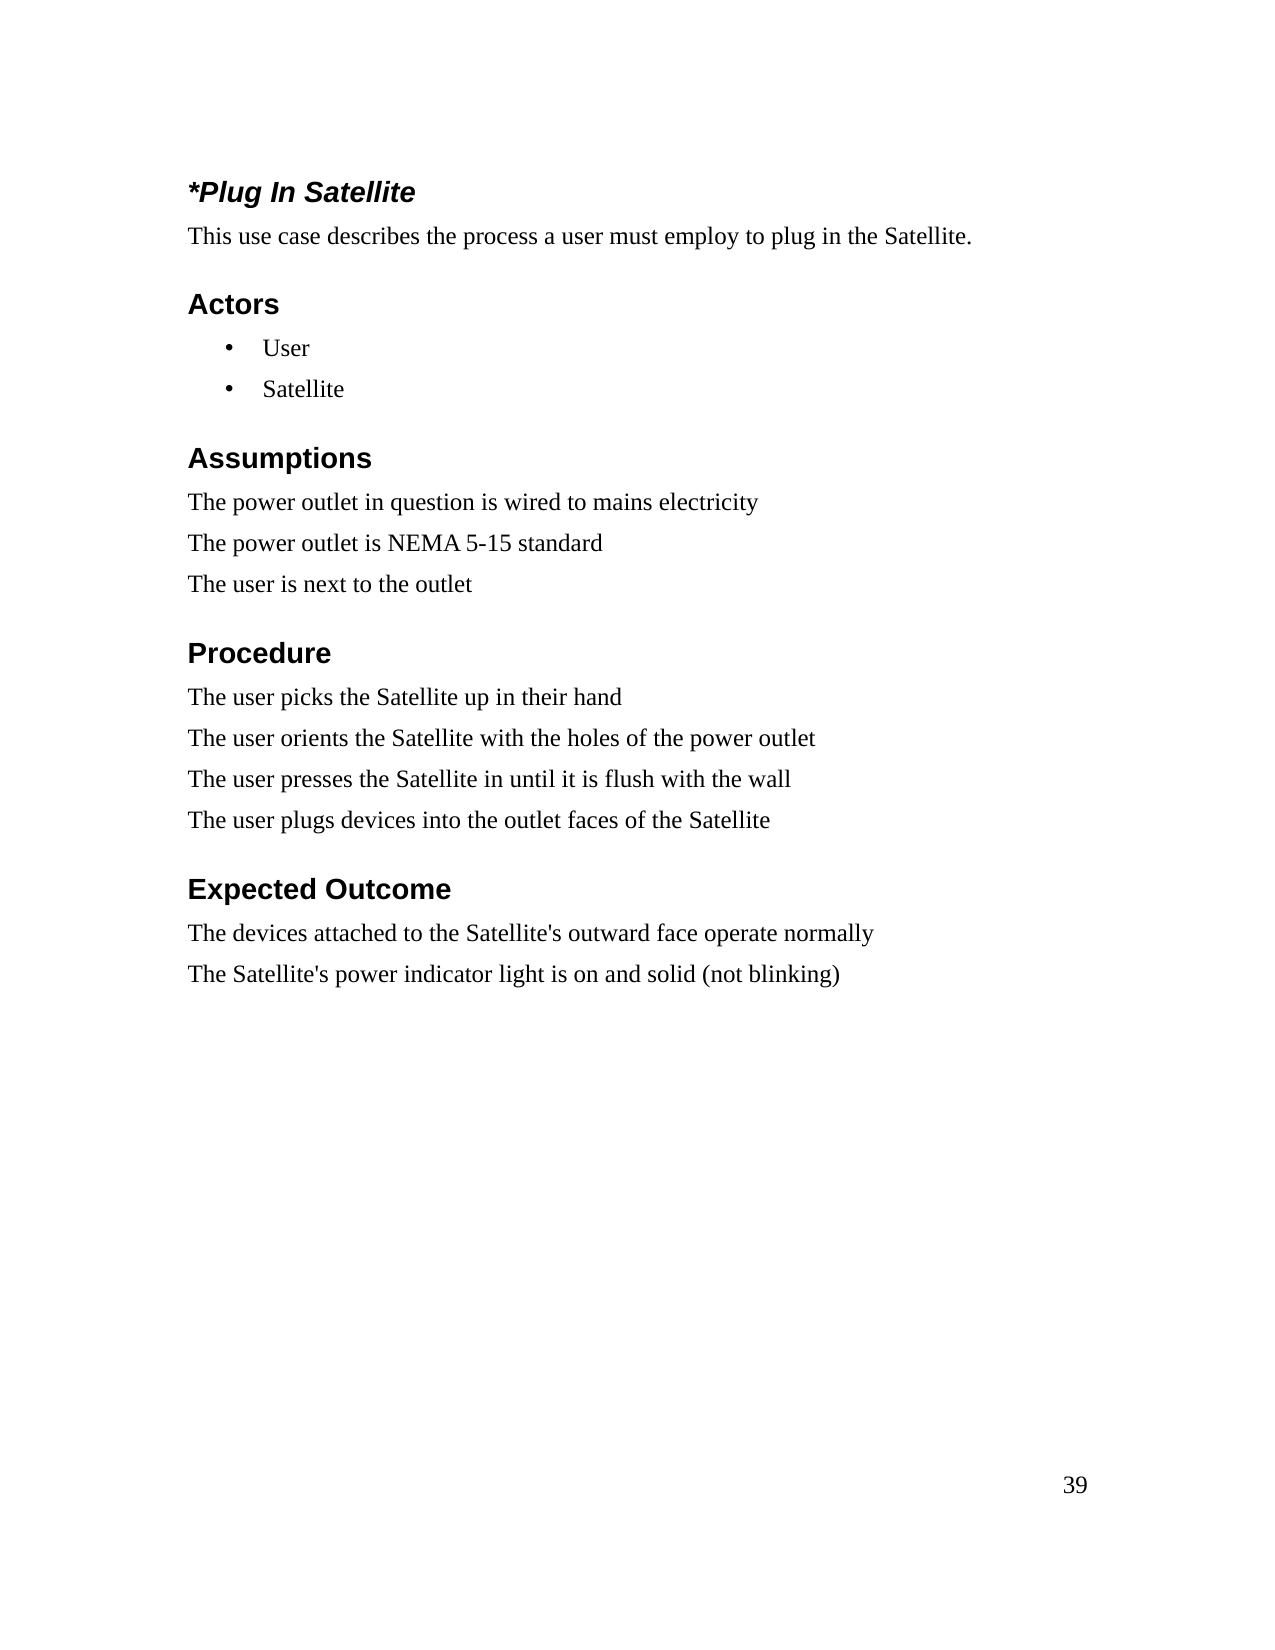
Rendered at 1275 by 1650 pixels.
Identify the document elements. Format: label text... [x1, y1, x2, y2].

text The user plugs devices into the outlet faces of the Satellite [187, 805, 1087, 834]
subtitle Procedure [187, 636, 1087, 669]
list Satellite [225, 374, 1087, 403]
text The user is next to the outlet [187, 569, 1087, 598]
subtitle Assumptions [187, 441, 1087, 474]
text The user orients the Satellite with the holes of the power outlet [187, 723, 1087, 752]
text The Satellite's power indicator light is on and solid (not blinking) [187, 959, 1087, 988]
text The user picks the Satellite up in their hand [187, 682, 1087, 710]
subtitle Expected Outcome [187, 872, 1087, 905]
list User [225, 333, 1087, 362]
subtitle *Plug In Satellite [187, 175, 1087, 208]
text The user presses the Satellite in until it is flush with the wall [187, 764, 1087, 793]
text The devices attached to the Satellite's outward face operate normally [187, 918, 1087, 946]
subtitle Actors [187, 287, 1087, 321]
text This use case describes the process a user must employ to plug in the Satellite. [187, 221, 1087, 250]
text The power outlet in question is wired to mains electricity [187, 487, 1087, 516]
text The power outlet is NEMA 5-15 standard [187, 528, 1087, 557]
